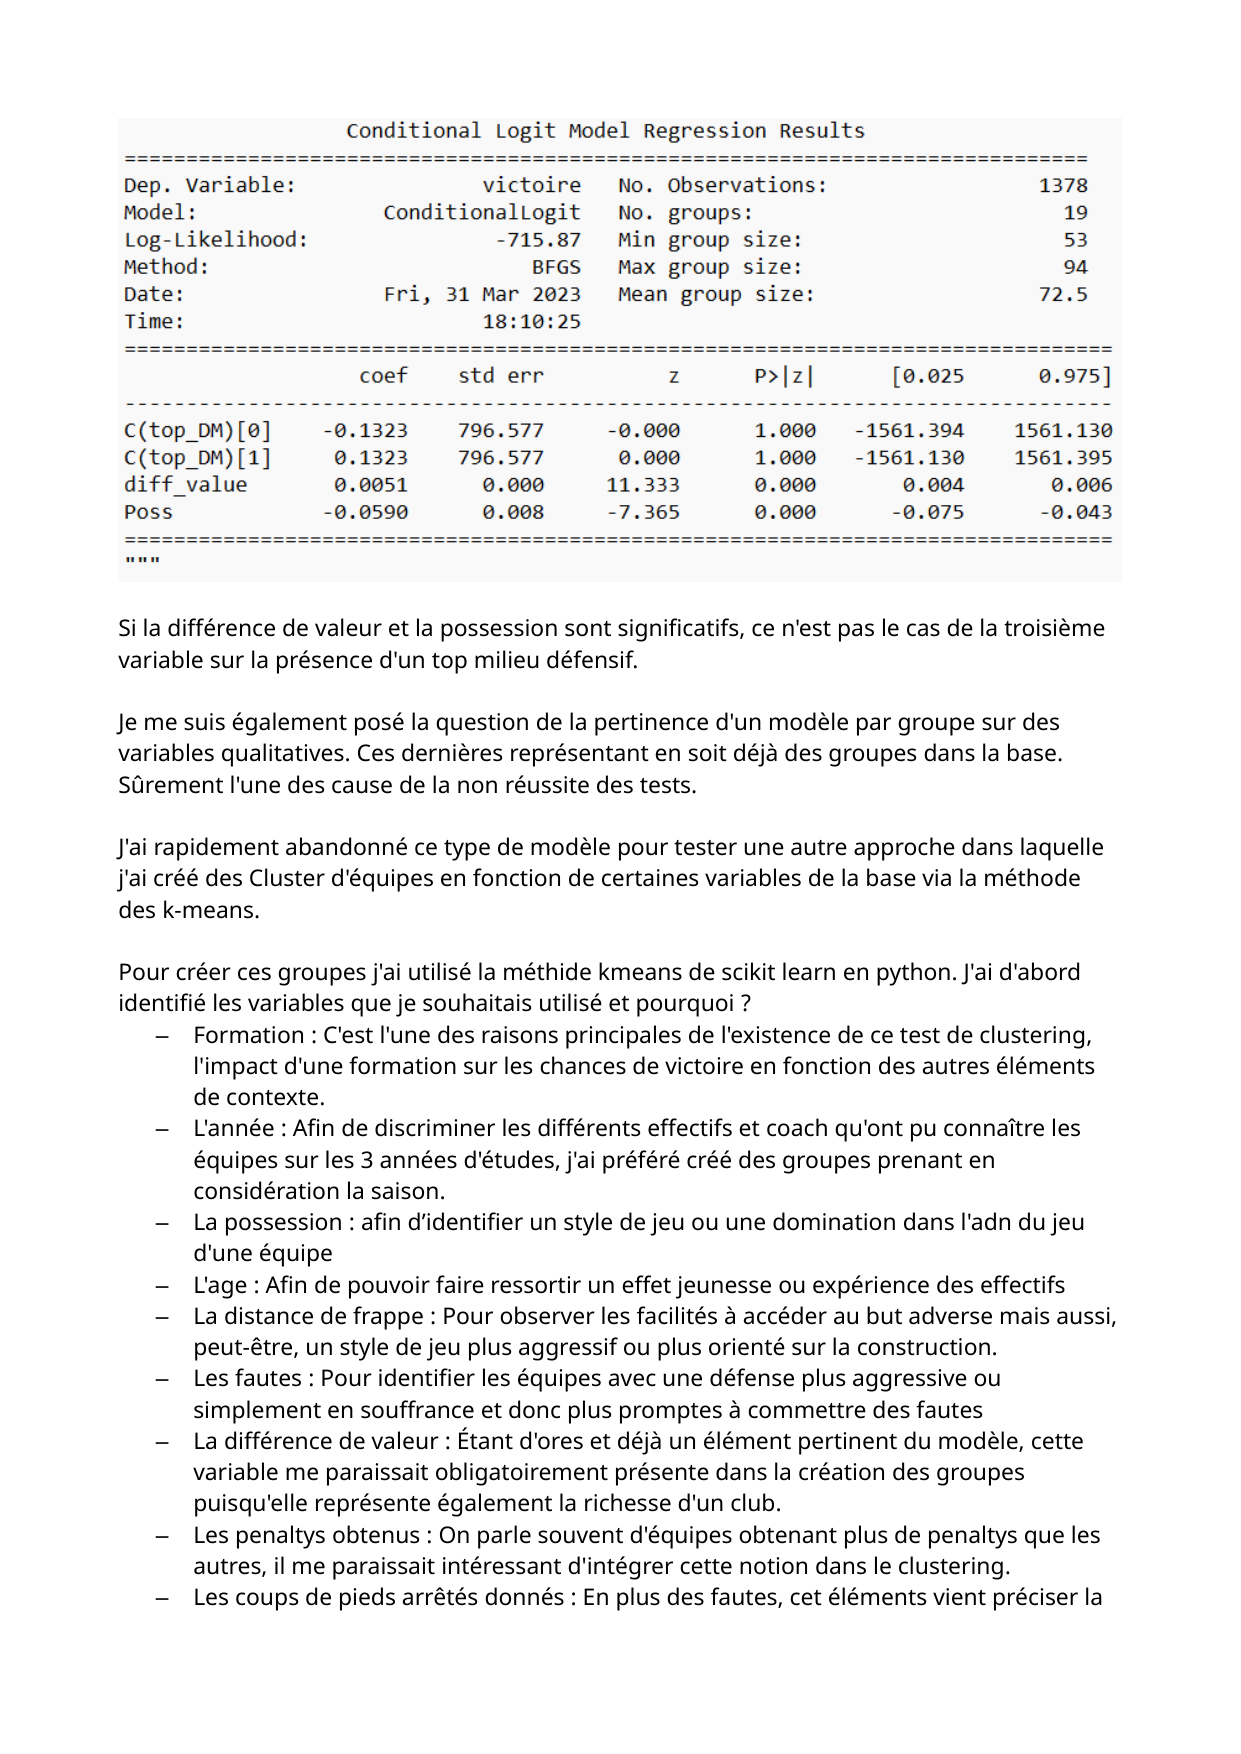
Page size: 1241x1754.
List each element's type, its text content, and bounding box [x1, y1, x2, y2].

text J'ai rapidement abandonné ce type de modèle pour tester une autre approche dans laquelle j'ai créé des Cluster d'équipes en fonction de certaines variables de la base via la méthode des k-means. [118, 831, 1122, 925]
list Les fautes : Pour identifier les équipes avec une défense plus aggressive ou simplement en souffrance et donc plus promptes à commettre des fautes [156, 1362, 1122, 1425]
list L'année : Afin de discriminer les différents effectifs et coach qu'ont pu connaître les équipes sur les 3 années d'études, j'ai préféré créé des groupes prenant en considération la saison. [156, 1112, 1122, 1206]
list Formation : C'est l'une des raisons principales de l'existence de ce test de clustering, l'impact d'une formation sur les chances de victoire en fonction des autres éléments de contexte. [156, 1019, 1122, 1112]
list La distance de frappe : Pour observer les facilités à accéder au but adverse mais aussi, peut-être, un style de jeu plus aggressif ou plus orienté sur la construction. [156, 1300, 1122, 1362]
text Je me suis également posé la question de la pertinence d'un modèle par groupe sur des variables qualitatives. Ces dernières représentant en soit déjà des groupes dans la base. Sûrement l'une des cause de la non réussite des tests. [118, 706, 1122, 800]
text Pour créer ces groupes j'ai utilisé la méthide kmeans de scikit learn en python. J'ai d'abord identifié les variables que je souhaitais utilisé et pourquoi ? [118, 956, 1122, 1019]
picture [118, 118, 1123, 582]
list Les coups de pieds arrêtés donnés : En plus des fautes, cet éléments vient préciser la [156, 1581, 1122, 1612]
list La possession : afin d’identifier un style de jeu ou une domination dans l'adn du jeu d'une équipe [156, 1206, 1122, 1269]
list L'age : Afin de pouvoir faire ressortir un effet jeunesse ou expérience des effectifs [156, 1269, 1122, 1300]
list Les penaltys obtenus : On parle souvent d'équipes obtenant plus de penaltys que les autres, il me paraissait intéressant d'intégrer cette notion dans le clustering. [156, 1519, 1122, 1581]
list La différence de valeur : Étant d'ores et déjà un élément pertinent du modèle, cette variable me paraissait obligatoirement présente dans la création des groupes puisqu'elle représente également la richesse d'un club. [156, 1425, 1122, 1519]
text Si la différence de valeur et la possession sont significatifs, ce n'est pas le cas de la troisième variable sur la présence d'un top milieu défensif. [118, 612, 1122, 675]
